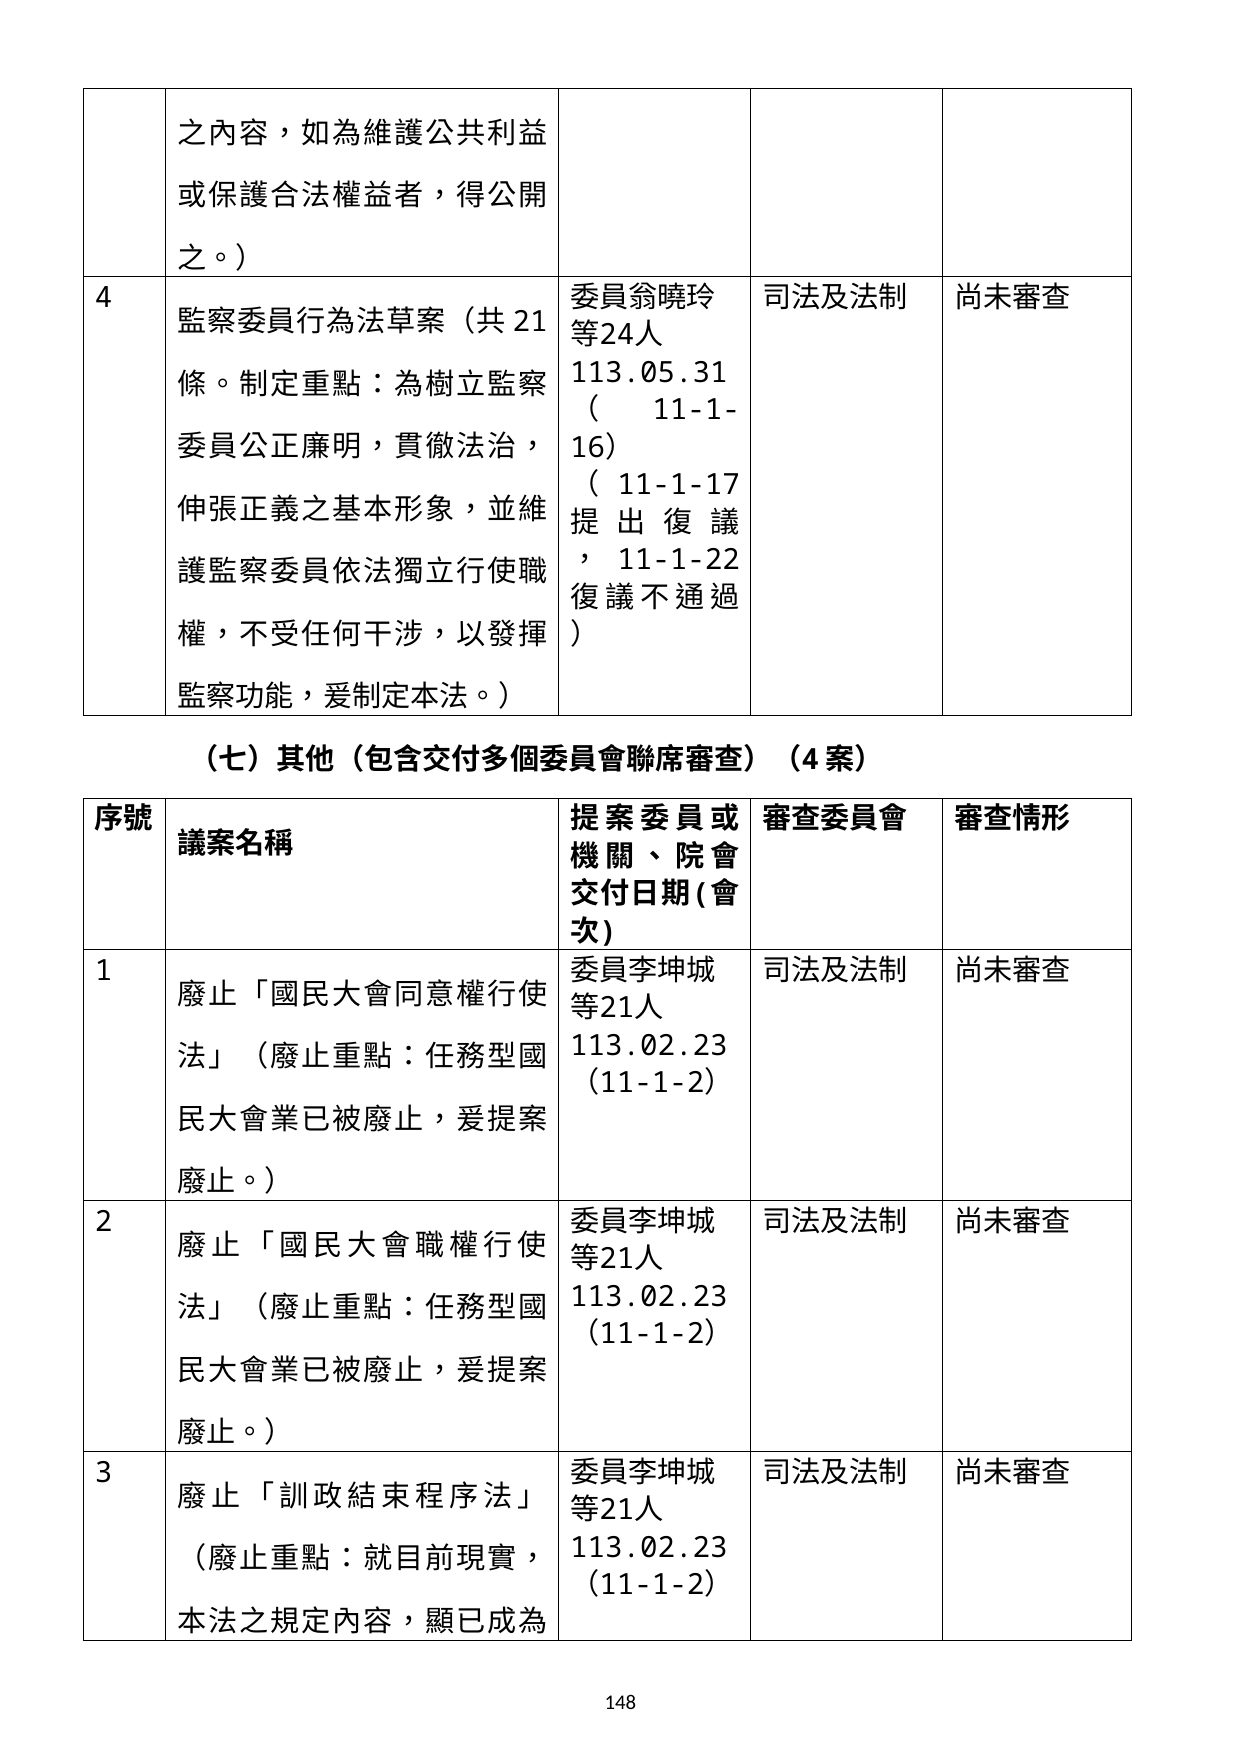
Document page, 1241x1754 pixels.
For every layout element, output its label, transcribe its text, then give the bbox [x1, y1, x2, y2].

table_cell 2 [84, 1201, 165, 1451]
table_cell 委員李坤城 等21人 113.02.23 （11-1-2） [559, 1201, 750, 1451]
table_cell 廢止「國民大會職權行使法」（廢止重點：任務型國民大會業已被廢止，爰提案廢止。） [166, 1201, 558, 1451]
table_header 提案委員或機關、院會交付日期(會次) [559, 799, 750, 949]
table_header 審查委員會 [751, 799, 942, 949]
table_header 審查情形 [943, 799, 1131, 949]
table_cell 尚未審查 [943, 1201, 1131, 1451]
table_cell 委員李坤城 等21人 113.02.23 （11-1-2） [559, 1452, 750, 1639]
table_cell 委員翁曉玲 等24人 113.05.31 （11-1-16） （11-1-17提出復議，11-1-22復議不通過） [559, 277, 750, 715]
table_header 議案名稱 [166, 799, 558, 949]
table_cell 尚未審查 [943, 1452, 1131, 1639]
table_cell 尚未審查 [943, 277, 1131, 715]
table_cell [943, 89, 1131, 276]
table_cell [751, 89, 942, 276]
table_cell 司法及法制 [751, 277, 942, 715]
table_cell 之內容，如為維護公共利益或保護合法權益者，得公開之。） [166, 89, 558, 276]
subtitle （七）其他（包含交付多個委員會聯席審查）（4案） [75, 736, 1165, 778]
table_cell 尚未審查 [943, 950, 1131, 1200]
table_cell [84, 89, 165, 276]
table_cell 3 [84, 1452, 165, 1639]
table_cell 監察委員行為法草案（共21條。制定重點：為樹立監察委員公正廉明，貫徹法治，伸張正義之基本形象，並維護監察委員依法獨立行使職權，不受任何干涉，以發揮監察功能，爰制定本法。） [166, 277, 558, 715]
table_cell 司法及法制 [751, 1452, 942, 1639]
table_cell 廢止「訓政結束程序法」（廢止重點：就目前現實，本法之規定內容，顯已成為 [166, 1452, 558, 1639]
table_cell 1 [84, 950, 165, 1200]
table_cell 4 [84, 277, 165, 715]
table_cell [559, 89, 750, 276]
table_cell 委員李坤城 等21人 113.02.23 （11-1-2） [559, 950, 750, 1200]
table_cell 司法及法制 [751, 1201, 942, 1451]
table_cell 司法及法制 [751, 950, 942, 1200]
table_cell 廢止「國民大會同意權行使法」（廢止重點：任務型國民大會業已被廢止，爰提案廢止。） [166, 950, 558, 1200]
table_header 序號 [84, 799, 165, 949]
